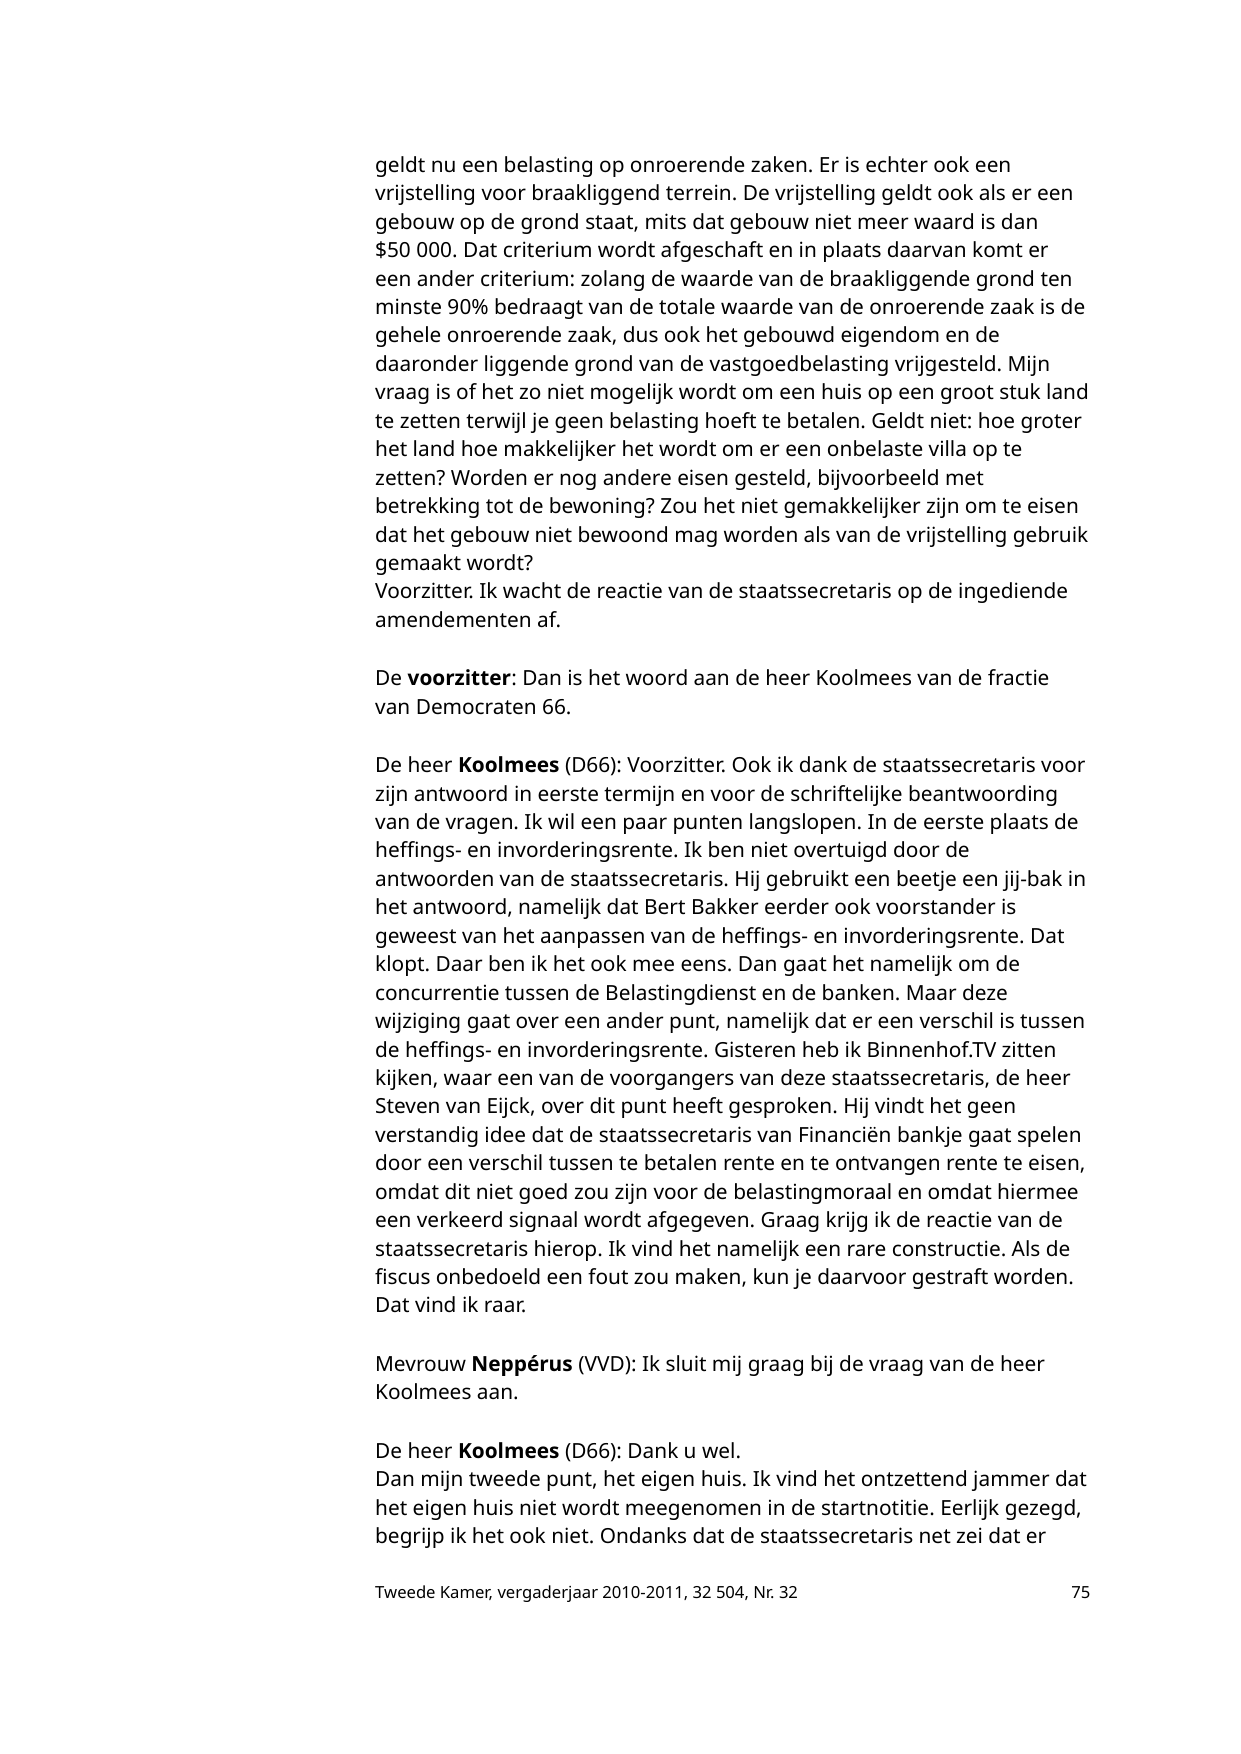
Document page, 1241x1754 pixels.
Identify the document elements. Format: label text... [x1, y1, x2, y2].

text De heer Koolmees (D66): Dank u wel. [375, 1436, 1090, 1464]
text Dan mijn tweede punt, het eigen huis. Ik vind het ontzettend jammer dat het eigen huis niet wordt meegenomen in de startnotitie. Eerlijk gezegd, begrijp ik het ook niet. Ondanks dat de staatssecretaris net zei dat er [375, 1464, 1090, 1550]
text Mevrouw Neppérus (VVD): Ik sluit mij graag bij de vraag van de heer Koolmees aan. [375, 1349, 1090, 1406]
text Voorzitter. Ik wacht de reactie van de staatssecretaris op de ingediende amendementen af. [375, 577, 1090, 633]
text De heer Koolmees (D66): Voorzitter. Ook ik dank de staatssecretaris voor zijn antwoord in eerste termijn en voor de schriftelijke beantwoording van de vragen. Ik wil een paar punten langslopen. In de eerste plaats de heffings- en invorderingsrente. Ik ben niet overtuigd door de antwoorden van de staatssecretaris. Hij gebruikt een beetje een jij-bak in het antwoord, namelijk dat Bert Bakker eerder ook voorstander is geweest van het aanpassen van de heffings- en invorderingsrente. Dat klopt. Daar ben ik het ook mee eens. Dan gaat het namelijk om de concurrentie tussen de Belastingdienst en de banken. Maar deze wijziging gaat over een ander punt, namelijk dat er een verschil is tussen de heffings- en invorderingsrente. Gisteren heb ik Binnenhof.TV zitten kijken, waar een van de voorgangers van deze staatssecretaris, de heer Steven van Eijck, over dit punt heeft gesproken. Hij vindt het geen verstandig idee dat de staatssecretaris van Financiën bankje gaat spelen door een verschil tussen te betalen rente en te ontvangen rente te eisen, omdat dit niet goed zou zijn voor de belastingmoraal en omdat hiermee een verkeerd signaal wordt afgegeven. Graag krijg ik de reactie van de staatssecretaris hierop. Ik vind het namelijk een rare constructie. Als de fiscus onbedoeld een fout zou maken, kun je daarvoor gestraft worden. Dat vind ik raar. [375, 750, 1090, 1319]
text De voorzitter: Dan is het woord aan de heer Koolmees van de fractie van Democraten 66. [375, 663, 1090, 720]
text geldt nu een belasting op onroerende zaken. Er is echter ook een vrijstelling voor braakliggend terrein. De vrijstelling geldt ook als er een gebouw op de grond staat, mits dat gebouw niet meer waard is dan $50 000. Dat criterium wordt afgeschaft en in plaats daarvan komt er een ander criterium: zolang de waarde van de braakliggende grond ten minste 90% bedraagt van de totale waarde van de onroerende zaak is de gehele onroerende zaak, dus ook het gebouwd eigendom en de daaronder liggende grond van de vastgoedbelasting vrijgesteld. Mijn vraag is of het zo niet mogelijk wordt om een huis op een groot stuk land te zetten terwijl je geen belasting hoeft te betalen. Geldt niet: hoe groter het land hoe makkelijker het wordt om er een onbelaste villa op te zetten? Worden er nog andere eisen gesteld, bijvoorbeeld met betrekking tot de bewoning? Zou het niet gemakkelijker zijn om te eisen dat het gebouw niet bewoond mag worden als van de vrijstelling gebruik gemaakt wordt? [375, 150, 1090, 577]
